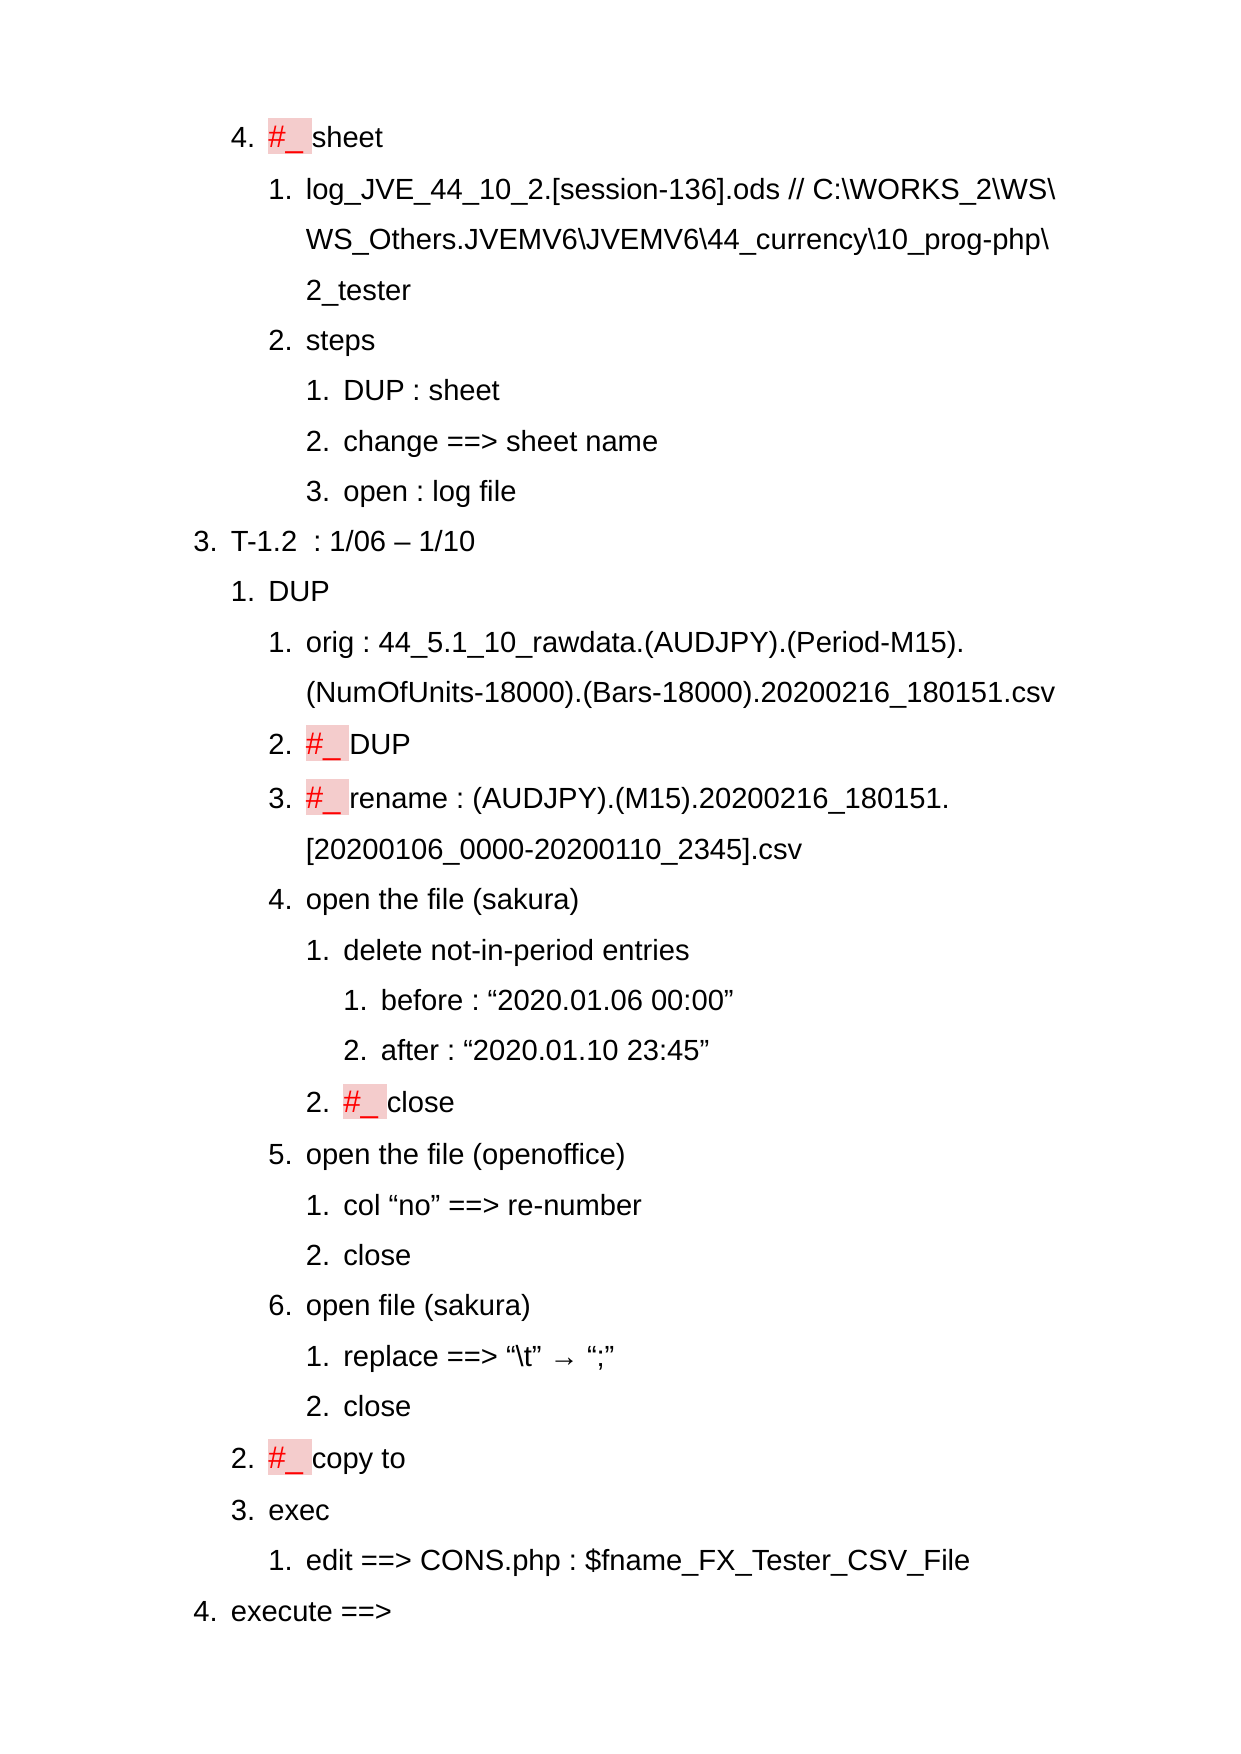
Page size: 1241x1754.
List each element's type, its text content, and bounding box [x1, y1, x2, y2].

list col “no” ==> re-number [306, 1188, 1122, 1221]
list #_ DUP [268, 725, 1122, 761]
list open the file (sakura) [268, 882, 1122, 916]
list #_ sheet [231, 118, 1122, 154]
list #_ close [306, 1083, 1122, 1119]
list delete not-in-period entries [306, 933, 1122, 966]
list close [306, 1238, 1122, 1272]
list #_ rename : (AUDJPY).(M15).20200216_180151.[20200106_0000-20200110_2345].csv [268, 779, 1122, 866]
list before : “2020.01.06 00:00” [343, 983, 1122, 1016]
list replace ==> “\t” → “;” [306, 1339, 1122, 1372]
list close [306, 1389, 1122, 1422]
list edit ==> CONS.php : $fname_FX_Tester_CSV_File [268, 1543, 1122, 1577]
list open the file (openoffice) [268, 1137, 1122, 1171]
list execute ==> [193, 1594, 1122, 1627]
list DUP [231, 574, 1122, 608]
list orig : 44_5.1_10_rawdata.(AUDJPY).(Period-M15).(NumOfUnits-18000).(Bars-18000).20200216_180151.csv [268, 625, 1122, 709]
list log_JVE_44_10_2.[session-136].ods // C:\WORKS_2\WS\WS_Others.JVEMV6\JVEMV6\44_currency\10_prog-php\2_tester [268, 172, 1122, 306]
list change ==> sheet name [306, 423, 1122, 457]
list exec [231, 1493, 1122, 1527]
list DUP : sheet [306, 373, 1122, 407]
list open : log file [306, 474, 1122, 507]
list #_ copy to [231, 1439, 1122, 1475]
list T-1.2 : 1/06 – 1/10 [193, 524, 1122, 558]
list after : “2020.01.10 23:45” [343, 1033, 1122, 1067]
list steps [268, 323, 1122, 356]
list open file (sakura) [268, 1288, 1122, 1322]
